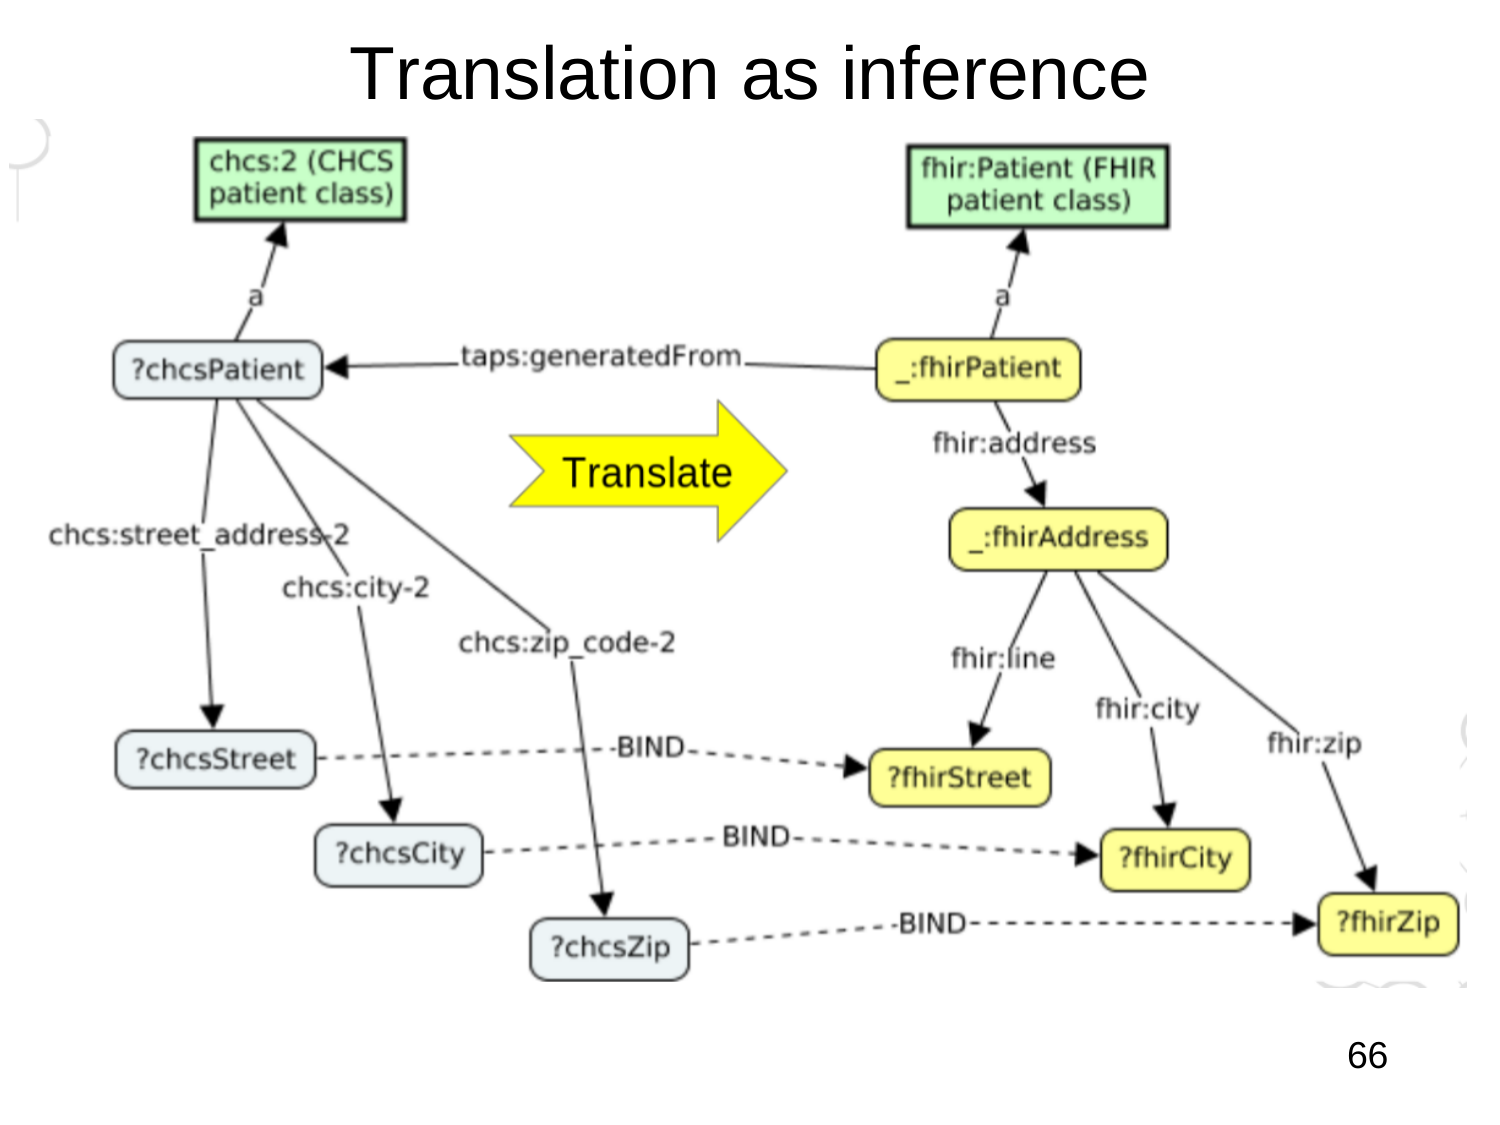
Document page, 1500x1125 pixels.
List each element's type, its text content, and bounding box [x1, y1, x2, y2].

picture [9, 119, 1467, 988]
title Translation as inference [75, 3, 1425, 119]
